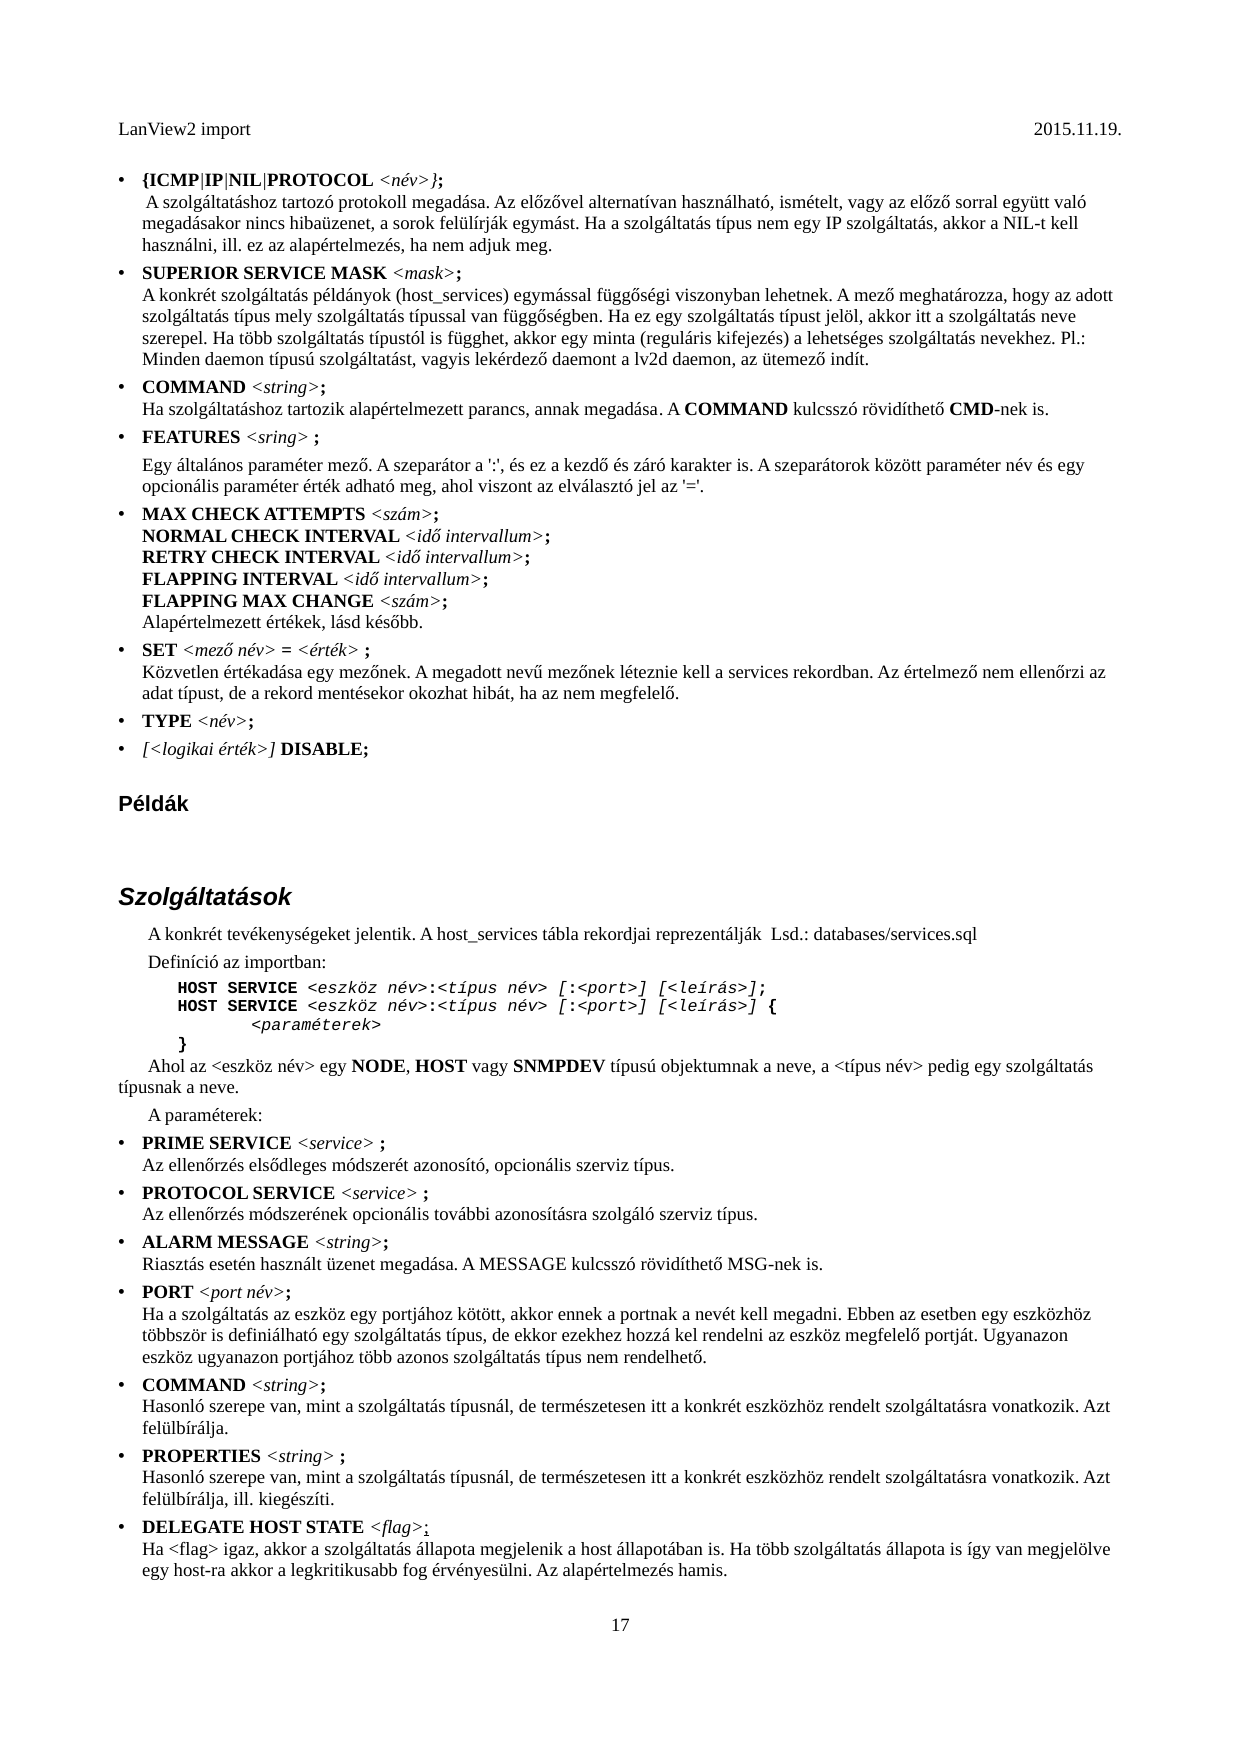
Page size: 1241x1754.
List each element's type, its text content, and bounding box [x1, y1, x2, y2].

text HOST SERVICE <eszköz név>:<típus név> [:<port>] [<leírás>]; [177, 979, 1122, 998]
list Egy általános paraméter mező. A szeparátor a ':', és ez a kezdő és záró karakter is. A szeparátorok között paraméter név és egy opcionális paraméter érték adható meg, ahol viszont az elválasztó jel az '='. [118, 454, 1122, 497]
text A paraméterek: [118, 1104, 1122, 1126]
text A konkrét tevékenységeket jelentik. A host_services tábla rekordjai reprezentálják Lsd.: databases/services.sql [118, 923, 1122, 945]
subtitle Példák [118, 791, 1122, 817]
subtitle Szolgáltatások [118, 882, 1122, 911]
list FEATURES <sring> ; [118, 426, 1122, 447]
list PROTOCOL SERVICE <service> ; Az ellenőrzés módszerének opcionális további azonosításra szolgáló szerviz típus. [118, 1182, 1122, 1225]
list TYPE <név>; [118, 710, 1122, 732]
list PROPERTIES <string> ; Hasonló szerepe van, mint a szolgáltatás típusnál, de természetesen itt a konkrét eszközhöz rendelt szolgáltatásra vonatkozik. Azt felülbírálja, ill. kiegészíti. [118, 1445, 1122, 1509]
text <paraméterek> [177, 1017, 1122, 1036]
list MAX CHECK ATTEMPTS <szám>; NORMAL CHECK INTERVAL <idő intervallum>; RETRY CHECK INTERVAL <idő intervallum>; FLAPPING INTERVAL <idő intervallum>; FLAPPING MAX CHANGE <szám>; Alapértelmezett értékek, lásd később. [118, 503, 1122, 633]
list PRIME SERVICE <service> ; Az ellenőrzés elsődleges módszerét azonosító, opcionális szerviz típus. [118, 1132, 1122, 1175]
list DELEGATE HOST STATE <flag>; Ha <flag> igaz, akkor a szolgáltatás állapota megjelenik a host állapotában is. Ha több szolgáltatás állapota is így van megjelölve egy host-ra akkor a legkritikusabb fog érvényesülni. Az alapértelmezés hamis. [118, 1516, 1122, 1581]
list SET <mező név> = <érték> ; Közvetlen értékadása egy mezőnek. A megadott nevű mezőnek léteznie kell a services rekordban. Az értelmező nem ellenőrzi az adat típust, de a rekord mentésekor okozhat hibát, ha az nem megfelelő. [118, 639, 1122, 704]
list COMMAND <string>; Hasonló szerepe van, mint a szolgáltatás típusnál, de természetesen itt a konkrét eszközhöz rendelt szolgáltatásra vonatkozik. Azt felülbírálja. [118, 1374, 1122, 1438]
list PORT <port név>; Ha a szolgáltatás az eszköz egy portjához kötött, akkor ennek a portnak a nevét kell megadni. Ebben az esetben egy eszközhöz többször is definiálható egy szolgáltatás típus, de ekkor ezekhez hozzá kel rendelni az eszköz megfelelő portját. Ugyanazon eszköz ugyanazon portjához több azonos szolgáltatás típus nem rendelhető. [118, 1281, 1122, 1367]
list ALARM MESSAGE <string>; Riasztás esetén használt üzenet megadása. A MESSAGE kulcsszó rövidíthető MSG-nek is. [118, 1231, 1122, 1274]
list [<logikai érték>] DISABLE; [118, 738, 1122, 760]
text HOST SERVICE <eszköz név>:<típus név> [:<port>] [<leírás>] { [177, 998, 1122, 1017]
list {ICMP|IP|NIL|PROTOCOL <név>}; A szolgáltatáshoz tartozó protokoll megadása. Az előzővel alternatívan használható, ismételt, vagy az előző sorral együtt való megadásakor nincs hibaüzenet, a sorok felülírják egymást. Ha a szolgáltatás típus nem egy IP szolgáltatás, akkor a NIL-t kell használni, ill. ez az alapértelmezés, ha nem adjuk meg. [118, 169, 1122, 255]
list SUPERIOR SERVICE MASK <mask>; A konkrét szolgáltatás példányok (host_services) egymással függőségi viszonyban lehetnek. A mező meghatározza, hogy az adott szolgáltatás típus mely szolgáltatás típussal van függőségben. Ha ez egy szolgáltatás típust jelöl, akkor itt a szolgáltatás neve szerepel. Ha több szolgáltatás típustól is függhet, akkor egy minta (reguláris kifejezés) a lehetséges szolgáltatás nevekhez. Pl.: Minden daemon típusú szolgáltatást, vagyis lekérdező daemont a lv2d daemon, az ütemező indít. [118, 262, 1122, 370]
list COMMAND <string>; Ha szolgáltatáshoz tartozik alapértelmezett parancs, annak megadása. A COMMAND kulcsszó rövidíthető CMD-nek is. [118, 376, 1122, 419]
text } [177, 1036, 1122, 1054]
text Definíció az importban: [118, 951, 1122, 973]
text Ahol az <eszköz név> egy NODE, HOST vagy SNMPDEV típusú objektumnak a neve, a <típus név> pedig egy szolgáltatás típusnak a neve. [118, 1054, 1122, 1098]
